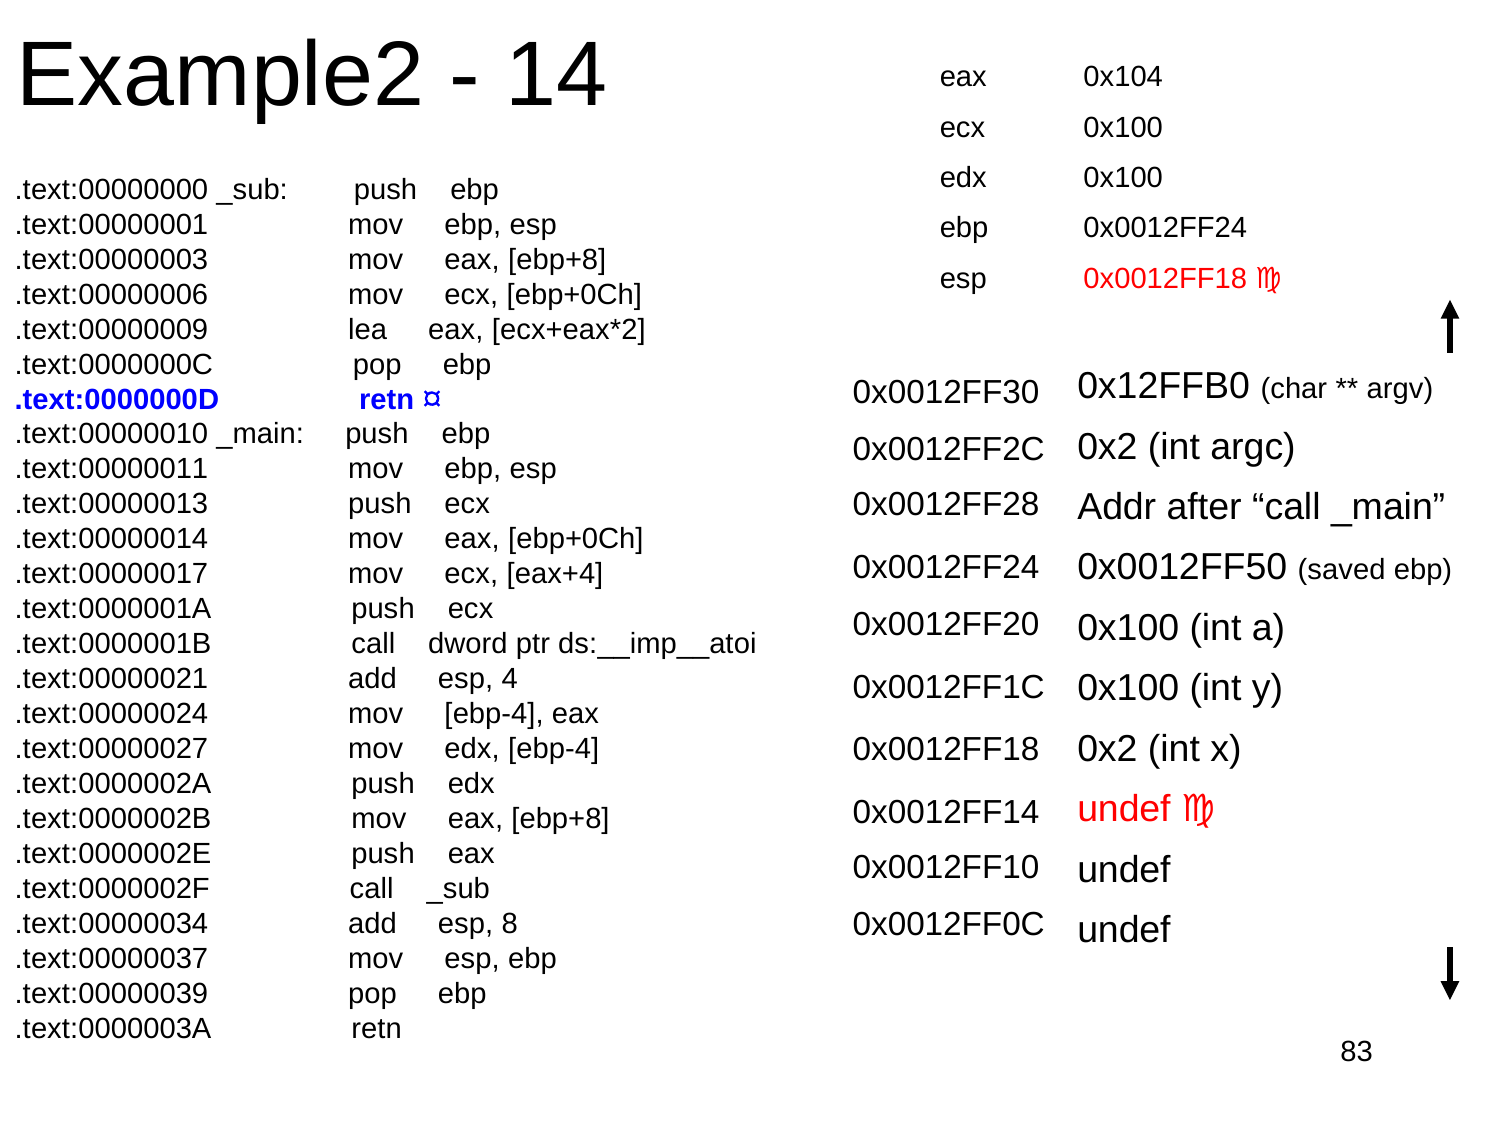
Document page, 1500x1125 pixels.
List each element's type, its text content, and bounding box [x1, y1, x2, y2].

title Example2 - 14 [0, 0, 625, 162]
text_box 0x0012FF10 [837, 837, 1055, 893]
table_header 0x104 [1068, 50, 1412, 100]
text_box 0x0012FF18 [837, 719, 1055, 776]
table_cell 0x100 (int y) [1063, 656, 1475, 716]
table_cell 0x0012FF18  [1068, 252, 1412, 302]
table_cell 0x2 (int x) [1063, 716, 1475, 777]
text_box 0x0012FF14 [837, 782, 1055, 837]
table_cell esp [925, 252, 1068, 302]
text_box 0x0012FF1C [837, 657, 1060, 713]
text_box 0x0012FF2C [837, 419, 1060, 476]
table_cell undef [1063, 897, 1475, 958]
table_header 0x12FFB0 (char ** argv) [1063, 354, 1475, 414]
table_cell 0x0012FF50 (saved ebp) [1063, 535, 1475, 595]
table_cell ebp [925, 201, 1068, 252]
text_box 0x0012FF30 [837, 362, 1055, 418]
text_box 0x0012FF24 [837, 537, 1055, 593]
table_header eax [925, 50, 1068, 100]
table_cell 0x100 (int a) [1063, 595, 1475, 656]
table_cell Addr after “call _main” [1063, 474, 1475, 535]
table_cell undef  [1063, 777, 1475, 837]
text_box 0x0012FF20 [837, 594, 1055, 651]
text_box 0x0012FF0C [837, 894, 1060, 951]
table_cell ecx [925, 100, 1068, 151]
text_box .text:00000000 _sub: push ebp .text:00000001 mov ebp, esp .text:00000003 mov eax, [ebp+8] .text:00000006 mov ecx, [ebp+0Ch] .text:00000009 lea eax, [ecx+eax*2] .text:0000000C pop ebp .text:0000000D retn  .text:00000010 _main: push ebp .text:00000011 mov ebp, esp .text:00000013 push ecx .text:00000014 mov eax, [ebp+0Ch] .text:00000017 mov ecx, [eax+4] .text:0000001A push ecx .text:0000001B call dword ptr ds:__imp__atoi .text:00000021 add esp, 4 .text:00000024 mov [ebp-4], eax .text:00000027 mov edx, [ebp-4] .text:0000002A push edx .text:0000002B mov eax, [ebp+8] .text:0000002E push eax .text:0000002F call _sub .text:00000034 add esp, 8 .text:00000037 mov esp, ebp .text:00000039 pop ebp .text:0000003A retn [0, 162, 773, 1052]
table_cell edx [925, 151, 1068, 201]
table_cell undef [1063, 837, 1475, 897]
text_box [1074, 1025, 1388, 1101]
text_box 0x0012FF28 [837, 476, 1055, 531]
table_cell 0x100 [1068, 151, 1412, 201]
table_cell 0x0012FF24 [1068, 201, 1412, 252]
table_cell 0x100 [1068, 100, 1412, 151]
table_cell 0x2 (int argc) [1063, 414, 1475, 474]
